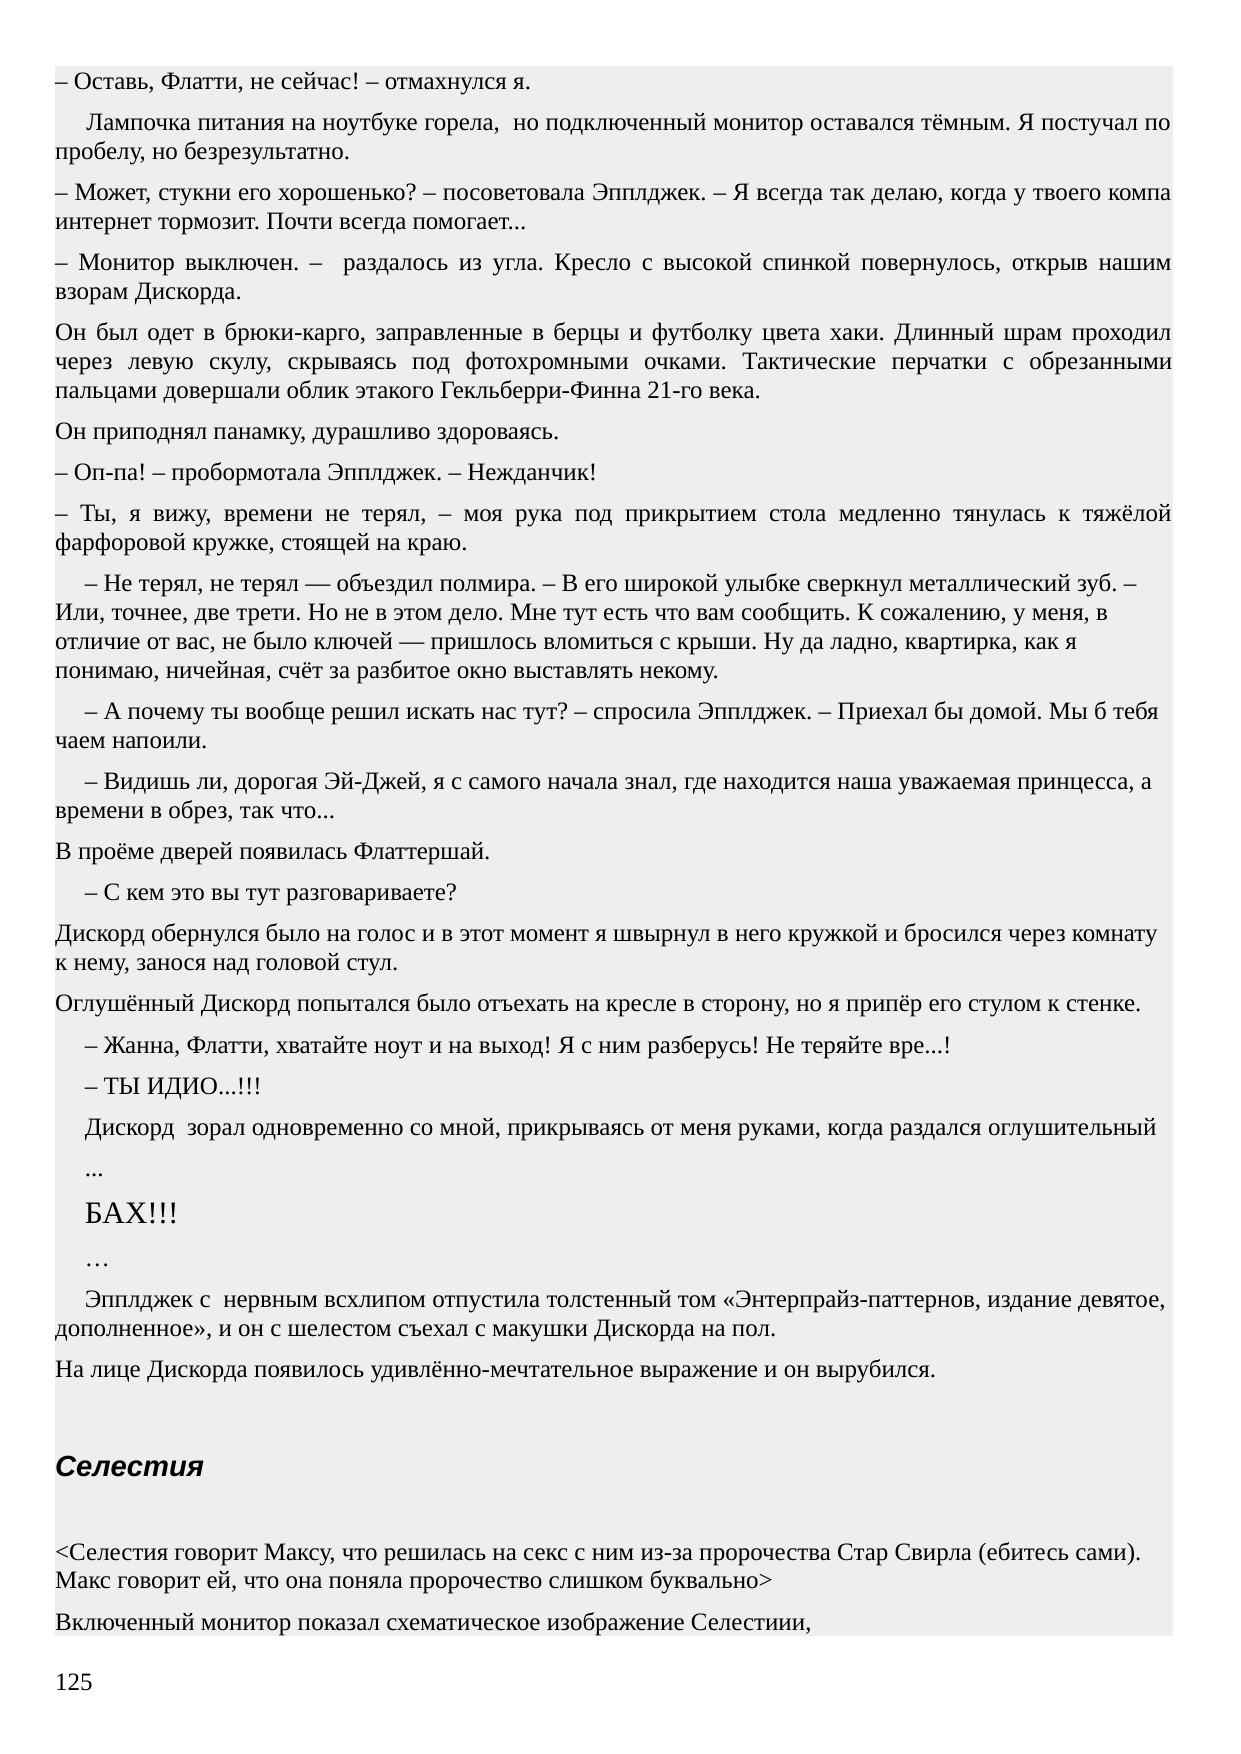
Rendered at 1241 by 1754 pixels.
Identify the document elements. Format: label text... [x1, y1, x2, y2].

text – ТЫ ИДИО...!!! [55, 1071, 1173, 1100]
text – Оставь, Флатти, не сейчас! – отмахнулся я. [55, 66, 1173, 95]
text … [55, 1243, 1173, 1272]
text ... [55, 1153, 1173, 1182]
text – С кем это вы тут разговариваете? [55, 877, 1173, 906]
list Дискорд обернулся было на голос и в этот момент я швырнул в него кружкой и бросился через комнату к нему, занося над головой стул. [55, 918, 1173, 976]
text В проёме дверей появилась Флаттершай. [55, 836, 1173, 865]
text Лампочка питания на ноутбуке горела, но подключенный монитор оставался тёмным. Я постучал по пробелу, но безрезультатно. [55, 107, 1173, 165]
text На лице Дискорда появилось удивлённо-мечтательное выражение и он вырубился. [55, 1354, 1173, 1383]
text Он был одет в брюки-карго, заправленные в берцы и футболку цвета хаки. Длинный шрам проходил через левую скулу, скрываясь под фотохромными очками. Тактические перчатки с обрезанными пальцами довершали облик этакого Гекльберри-Финна 21-го века. [55, 317, 1173, 403]
text – Жанна, Флатти, хватайте ноут и на выход! Я с ним разберусь! Не теряйте вре...! [55, 1030, 1173, 1058]
text – Ты, я вижу, времени не терял, – моя рука под прикрытием стола медленно тянулась к тяжёлой фарфоровой кружке, стоящей на краю. [55, 498, 1173, 556]
text – Может, стукни его хорошенько? – посоветовала Эпплджек. – Я всегда так делаю, когда у твоего компа интернет тормозит. Почти всегда помогает... [55, 177, 1173, 235]
text <Селестия говорит Максу, что решилась на секс с ним из-за пророчества Стар Свирла (ебитесь сами). Макс говорит ей, что она поняла пророчество слишком буквально> [55, 1537, 1173, 1594]
text БАХ!!! [55, 1195, 1173, 1231]
text – Монитор выключен. – раздалось из угла. Кресло с высокой спинкой повернулось, открыв нашим взорам Дискорда. [55, 247, 1173, 305]
text – Оп-па! – пробормотала Эпплджек. – Нежданчик! [55, 457, 1173, 486]
text Включенный монитор показал схематическое изображение Селестиии, [55, 1607, 1173, 1636]
text Эпплджек с нервным всхлипом отпустила толстенный том «Энтерпрайз-паттернов, издание девятое, дополненное», и он с шелестом съехал с макушки Дискорда на пол. [55, 1284, 1173, 1342]
text – А почему ты вообще решил искать нас тут? – спросила Эпплджек. – Приехал бы домой. Мы б тебя чаем напоили. [55, 696, 1173, 753]
text – Видишь ли, дорогая Эй-Джей, я с самого начала знал, где находится наша уважаемая принцесса, а времени в обрез, так что... [55, 766, 1173, 823]
text Он приподнял панамку, дурашливо здороваясь. [55, 416, 1173, 445]
text – Не терял, не терял — объездил полмира. – В его широкой улыбке сверкнул металлический зуб. – Или, точнее, две трети. Но не в этом дело. Мне тут есть что вам сообщить. К сожалению, у меня, в отличие от вас, не было ключей — пришлось вломиться с крыши. Ну да ладно, квартирка, как я понимаю, ничейная, счёт за разбитое окно выставлять некому. [55, 568, 1173, 683]
text Дискорд зорал одновременно со мной, прикрываясь от меня руками, когда раздался оглушительный [55, 1112, 1173, 1141]
subtitle Селестия [55, 1449, 1173, 1483]
text Оглушённый Дискорд попытался было отъехать на кресле в сторону, но я припёр его стулом к стенке. [55, 988, 1173, 1017]
